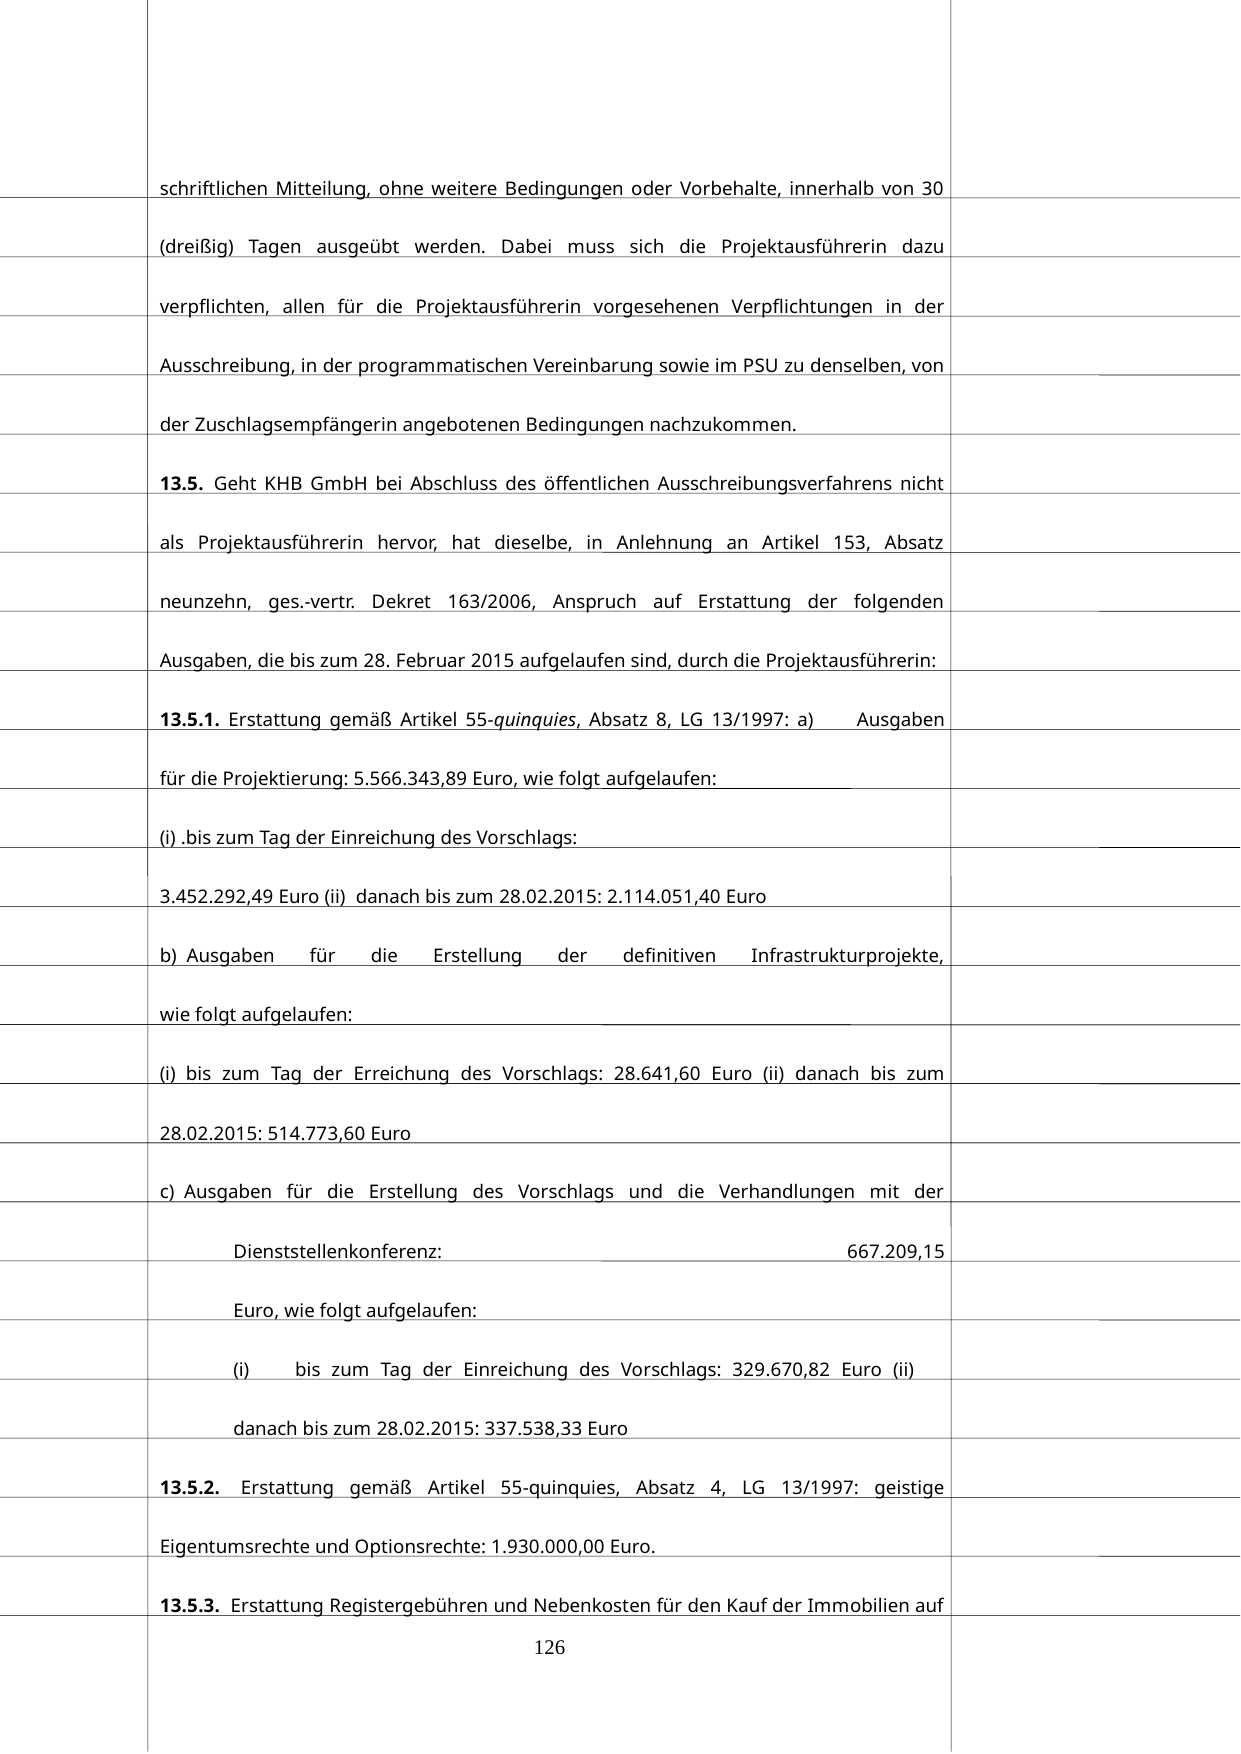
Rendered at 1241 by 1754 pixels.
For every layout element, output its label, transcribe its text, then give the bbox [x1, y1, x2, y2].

text [233, 1439, 945, 1447]
text Eigentumsrechte und Optionsrechte: 1.930.000,00 Euro. [159, 1498, 945, 1555]
text c) Ausgaben für die Erstellung des Vorschlags und die Verhandlungen mit der [159, 1152, 945, 1201]
text (i) .bis zum Tag der Einreichung des Vorschlags: [159, 797, 945, 847]
text Dienststellenkonferenz: 667.209,15 [159, 1203, 945, 1260]
text als Projektausführerin hervor, hat dieselbe, in Anlehnung an Artikel 153, Absatz [159, 494, 945, 552]
text 3.452.292,49 Euro (ii) danach bis zum 28.02.2015: 2.114.051,40 Euro [159, 856, 945, 906]
text danach bis zum 28.02.2015: 337.538,33 Euro [233, 1380, 945, 1437]
text [159, 1321, 945, 1329]
text [159, 789, 945, 797]
text der Zuschlagsempfängerin angebotenen Bedingungen nachzukommen. [159, 376, 945, 433]
text [159, 1557, 945, 1565]
text [159, 1144, 945, 1152]
text 28.02.2015: 514.773,60 Euro [159, 1084, 945, 1142]
text 13.5.1. Erstattung gemäß Artikel 55-quinquies, Absatz 8, LG 13/1997: a) Ausgaben [159, 679, 945, 729]
text 13.5.3. Erstattung Registergebühren und Nebenkosten für den Kauf der Immobilien auf [159, 1565, 945, 1615]
text (i) bis zum Tag der Einreichung des Vorschlags: 329.670,82 Euro (ii) [233, 1329, 945, 1378]
text Ausgaben, die bis zum 28. Februar 2015 aufgelaufen sind, durch die Projektausführerin: [159, 612, 945, 670]
text (dreißig) Tagen ausgeübt werden. Dabei muss sich die Projektausführerin dazu [159, 198, 945, 256]
text (i) bis zum Tag der Erreichung des Vorschlags: 28.641,60 Euro (ii) danach bis zum [159, 1034, 945, 1083]
text für die Projektierung: 5.566.343,89 Euro, wie folgt aufgelaufen: [159, 730, 945, 788]
text verpflichten, allen für die Projektausführerin vorgesehenen Verpflichtungen in der [159, 258, 945, 315]
text Ausschreibung, in der programmatischen Vereinbarung sowie im PSU zu denselben, von [159, 317, 945, 374]
text [159, 848, 945, 856]
text wie folgt aufgelaufen: [159, 966, 945, 1024]
text [159, 1616, 945, 1624]
text neunzehn, ges.-vertr. Dekret 163/2006, Anspruch auf Erstattung der folgenden [159, 553, 945, 610]
text [159, 907, 945, 916]
text 13.5. Geht KHB GmbH bei Abschluss des öffentlichen Ausschreibungsverfahrens nicht [159, 443, 945, 492]
text Euro, wie folgt aufgelaufen: [159, 1262, 945, 1319]
text b) Ausgaben für die Erstellung der definitiven Infrastrukturprojekte, [159, 916, 945, 965]
text schriftlichen Mitteilung, ohne weitere Bedingungen oder Vorbehalte, innerhalb von 30 [159, 148, 945, 197]
text [159, 1025, 945, 1034]
text 13.5.2. Erstattung gemäß Artikel 55-quinquies, Absatz 4, LG 13/1997: geistige [159, 1447, 945, 1497]
